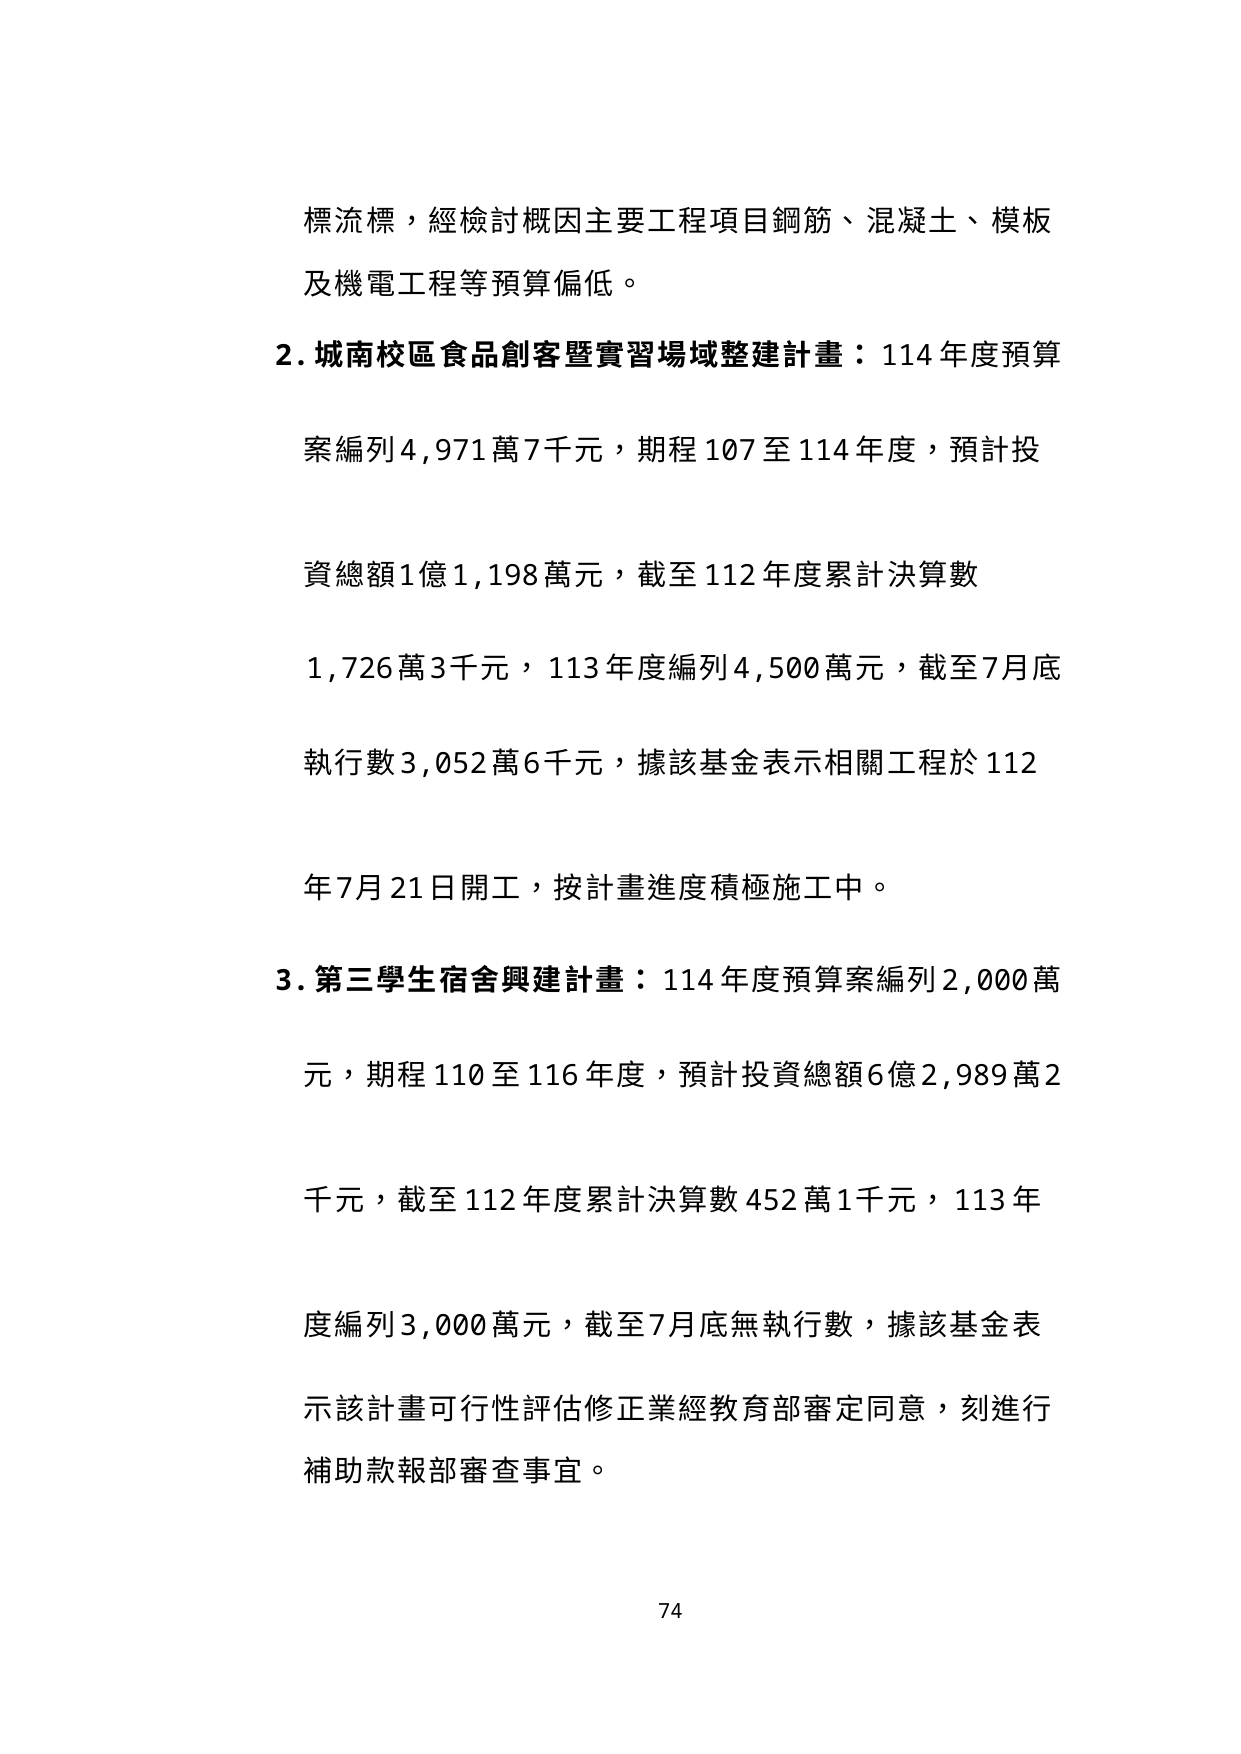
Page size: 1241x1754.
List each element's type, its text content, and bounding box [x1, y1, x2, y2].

text 3.第三學生宿舍興建計畫：114年度預算案編列2,000萬元，期程110至116年度，預計投資總額6億2,989萬2千元，截至112年度累計決算數452萬1千元，113年度編列3,000萬元，截至7月底無執行數，據該基金表示該計畫可行性評估修正業經教育部審定同意，刻進行補助款報部審查事宜。 [266, 927, 1063, 1490]
text 2.城南校區食品創客暨實習場域整建計畫：114年度預算案編列4,971萬7千元，期程107至114年度，預計投資總額1億1,198萬元，截至112年度累計決算數1,726萬3千元，113年度編列4,500萬元，截至7月底執行數3,052萬6千元，據該基金表示相關工程於112年7月21日開工，按計畫進度積極施工中。 [266, 302, 1063, 927]
text 標流標，經檢討概因主要工程項目鋼筋、混凝土、模板及機電工程等預算偏低。 [266, 177, 1063, 302]
